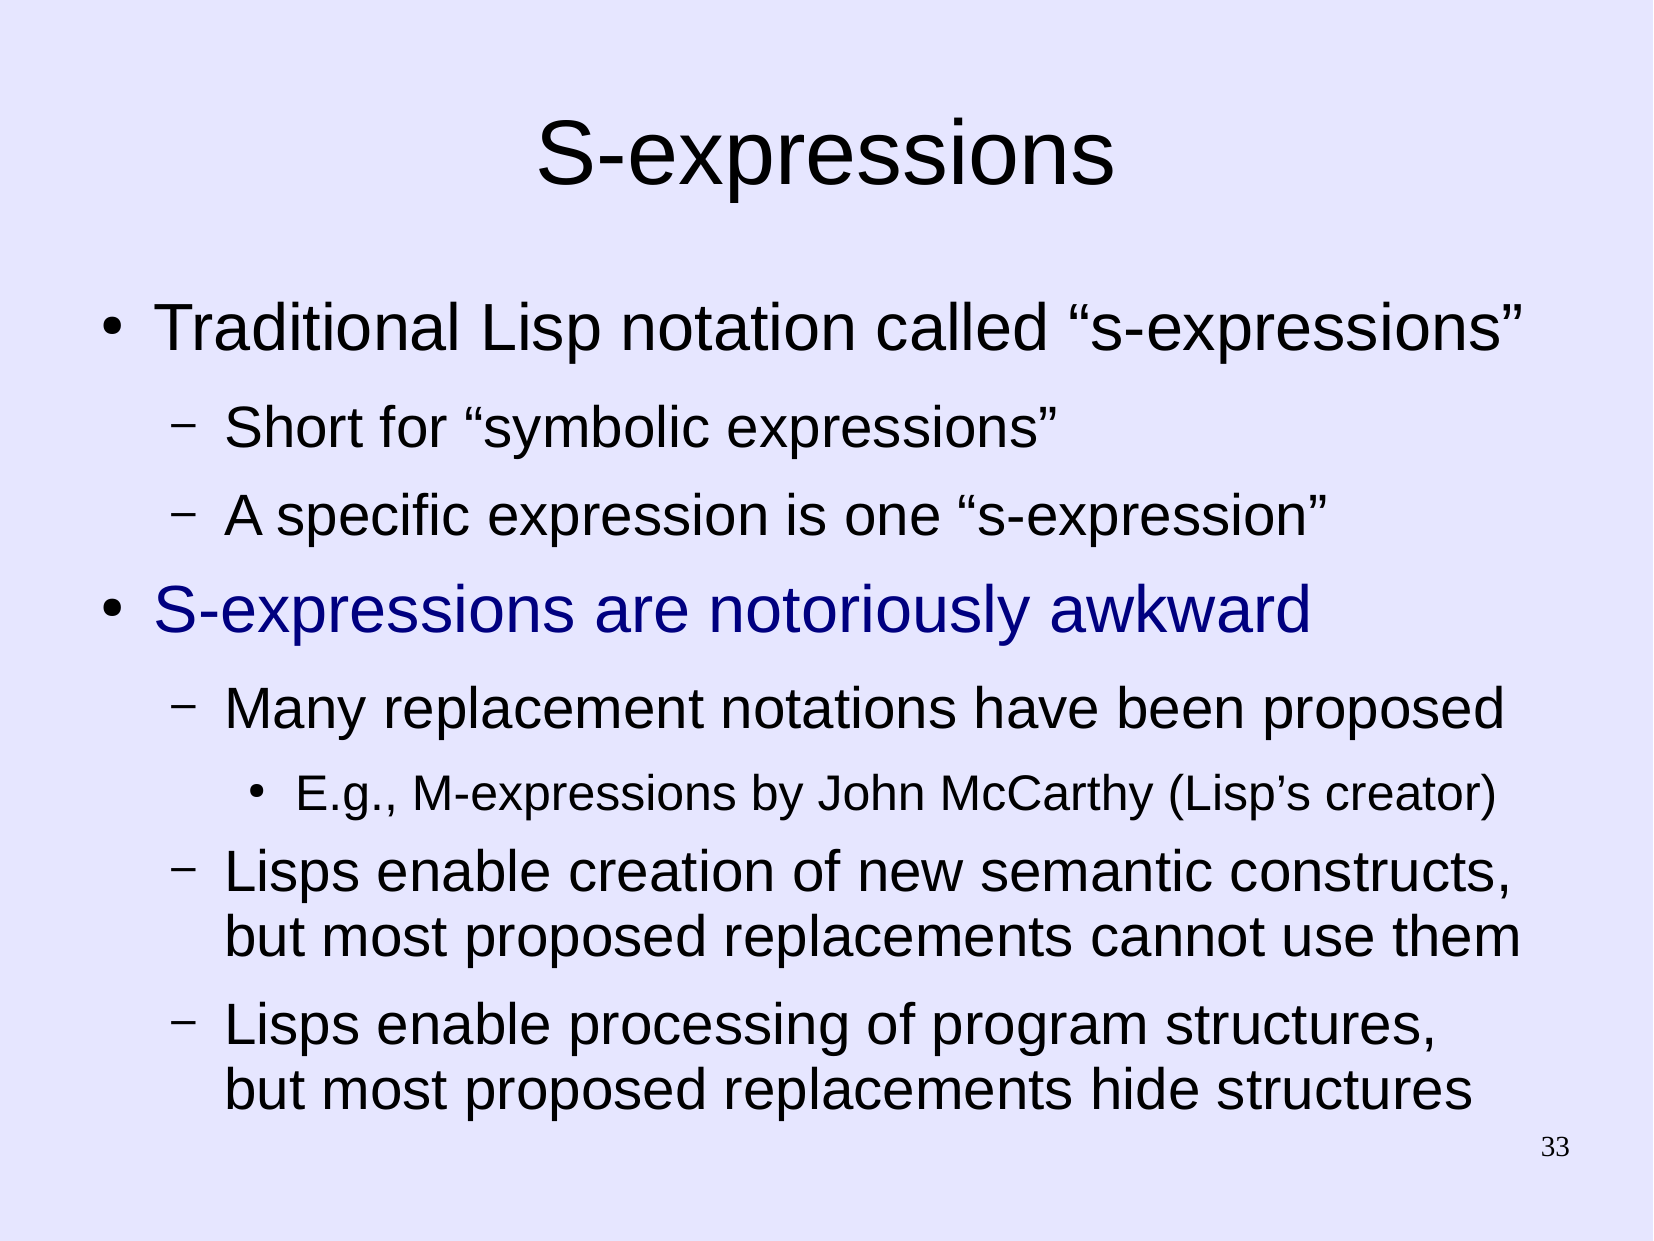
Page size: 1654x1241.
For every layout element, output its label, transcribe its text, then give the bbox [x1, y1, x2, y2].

title S-expressions [82, 49, 1571, 257]
list Traditional Lisp notation called “s-expressions” Short for “symbolic expressions” A specific expression is one “s-expression” S-expressions are notoriously awkward Many replacement notations have been proposed E.g., M-expressions by John McCarthy (Lisp’s creator) Lisps enable creation of new semantic constructs, but most proposed replacements cannot use them Lisps enable processing of program structures, but most proposed replacements hide structures [82, 290, 1538, 1156]
